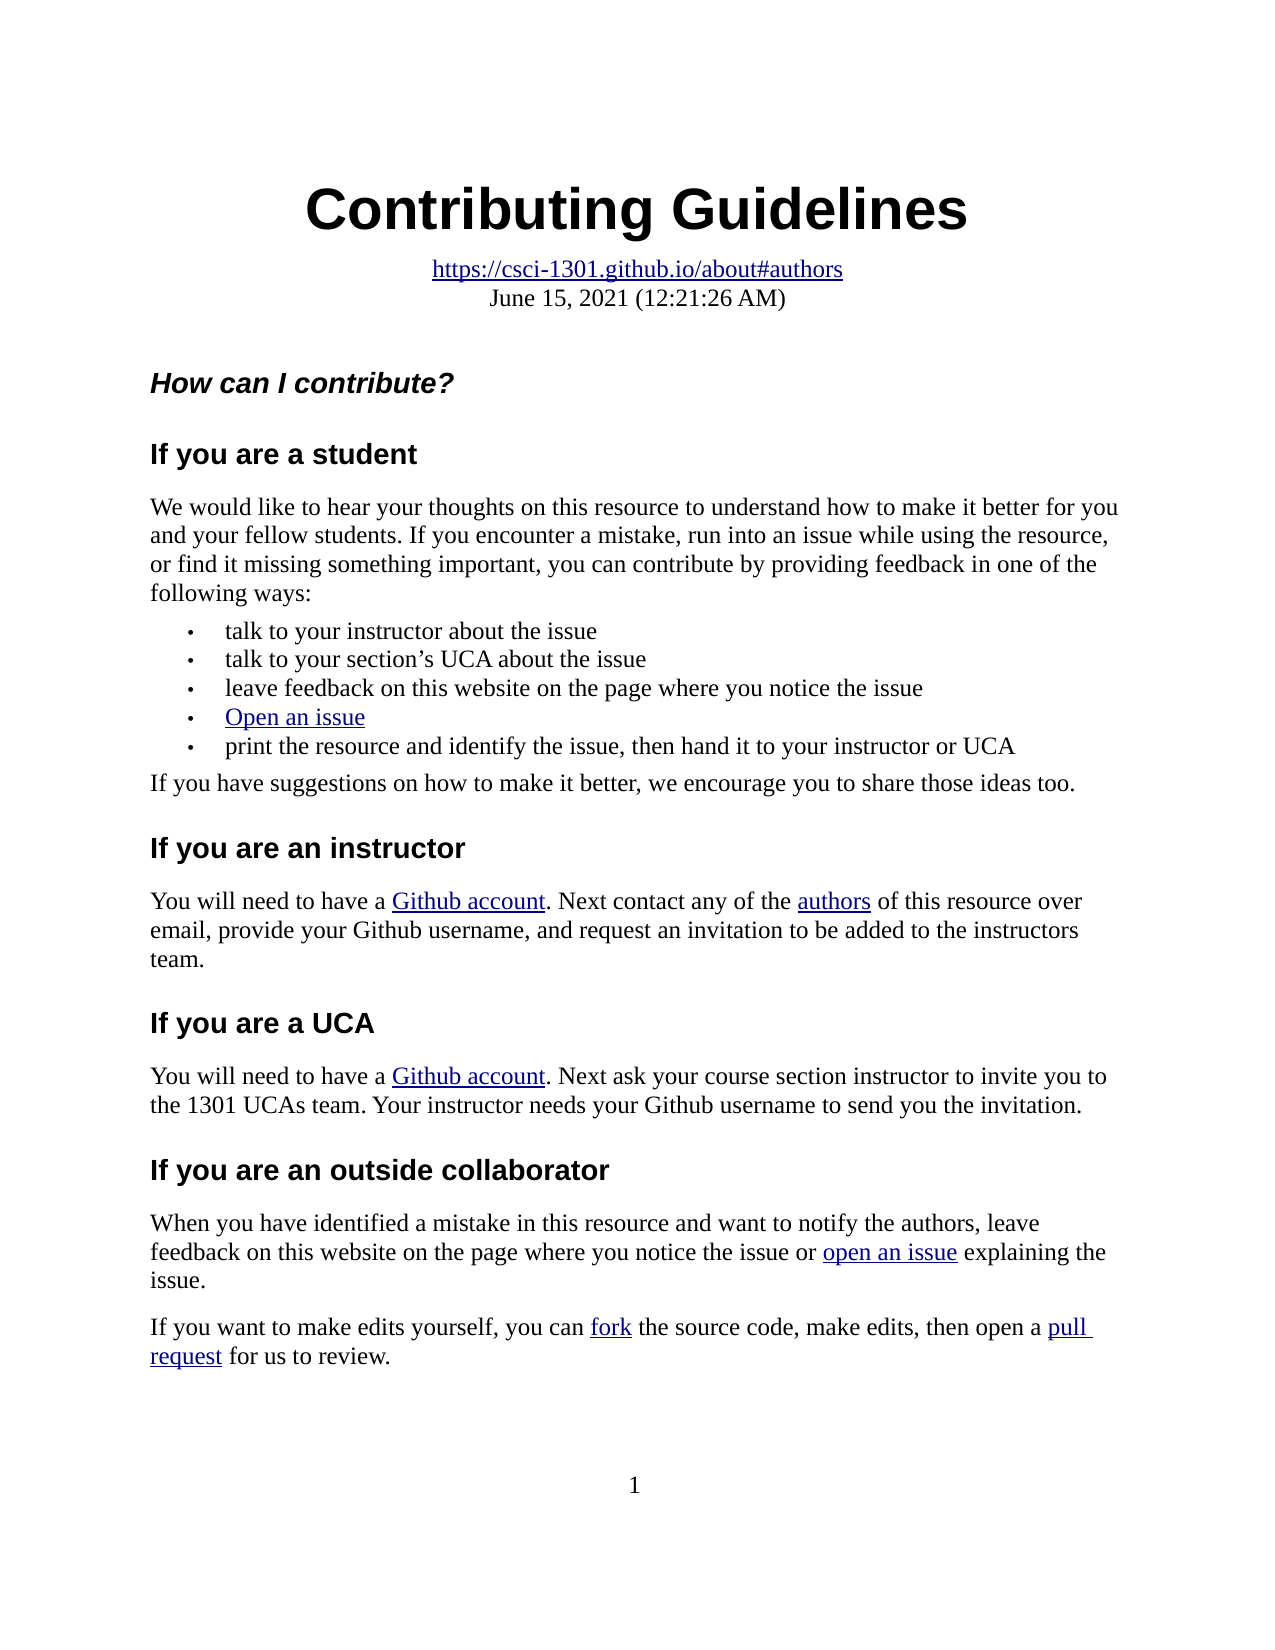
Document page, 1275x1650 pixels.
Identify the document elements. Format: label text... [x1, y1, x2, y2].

text We would like to hear your thoughts on this resource to understand how to make it better for you and your fellow students. If you encounter a mistake, run into an issue while using the resource, or find it missing something important, you can contribute by providing feedback in one of the following ways: [150, 492, 1125, 607]
list Open an issue [187, 702, 1125, 731]
text When you have identified a mistake in this resource and want to notify the authors, leave feedback on this website on the page where you notice the issue or open an issue explaining the issue. [150, 1208, 1125, 1294]
text You will need to have a Github account. Next ask your course section instructor to invite you to the 1301 UCAs team. Your instructor needs your Github username to send you the invitation. [150, 1061, 1125, 1119]
subtitle If you are a student [150, 437, 1125, 470]
text If you want to make edits yourself, you can fork the source code, make edits, then open a pull request for us to review. [150, 1312, 1125, 1369]
list leave feedback on this website on the page where you notice the issue [187, 673, 1125, 702]
list talk to your section’s UCA about the issue [187, 644, 1125, 673]
text June 15, 2021 (12:21:26 AM) [150, 283, 1125, 312]
subtitle If you are an outside collaborator [150, 1153, 1125, 1186]
text You will need to have a Github account. Next contact any of the authors of this resource over email, provide your Github username, and request an invitation to be added to the instructors team. [150, 886, 1125, 972]
subtitle How can I contribute? [150, 366, 1125, 399]
text If you have suggestions on how to make it better, we encourage you to share those ideas too. [150, 768, 1125, 797]
subtitle If you are a UCA [150, 1006, 1125, 1040]
list print the resource and identify the issue, then hand it to your instructor or UCA [187, 731, 1125, 759]
title Contributing Guidelines [150, 175, 1125, 242]
subtitle If you are an instructor [150, 831, 1125, 865]
list talk to your instructor about the issue [187, 616, 1125, 644]
text https://csci-1301.github.io/about#authors [150, 254, 1125, 283]
